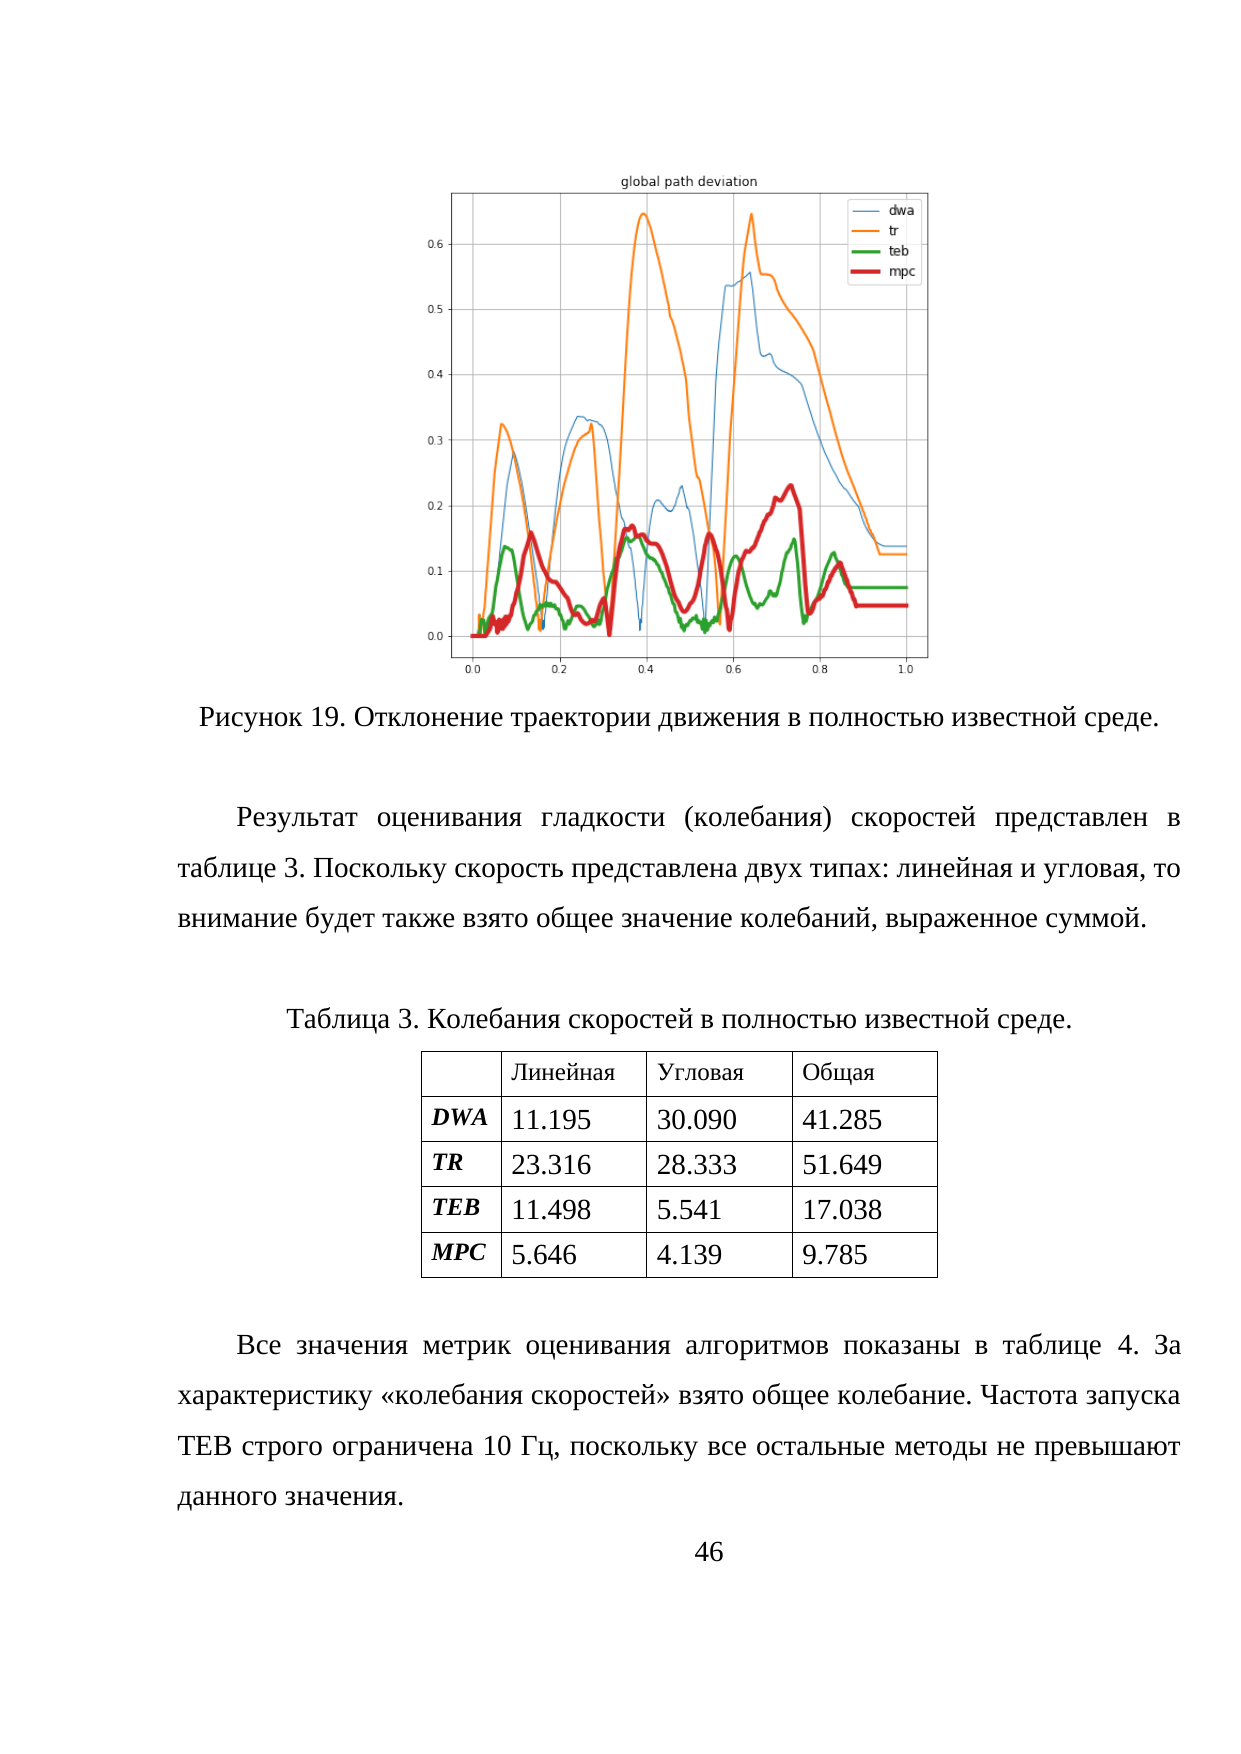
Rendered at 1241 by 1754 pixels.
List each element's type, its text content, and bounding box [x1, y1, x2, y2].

table_header Линейная [502, 1052, 646, 1096]
table_cell 9.785 [793, 1233, 937, 1277]
table_cell 51.649 [793, 1142, 937, 1186]
table_cell TR [422, 1142, 501, 1186]
text Рисунок 19. Отклонение траектории движения в полностью известной среде. [182, 683, 1177, 732]
table_cell 5.541 [647, 1187, 792, 1232]
text Таблица 3. Колебания скоростей в полностью известной среде. [177, 1001, 1181, 1034]
picture [455, 168, 899, 683]
table_cell 4.139 [647, 1233, 792, 1277]
table_cell TEB [422, 1187, 501, 1232]
table_cell 11.498 [502, 1187, 646, 1232]
table_cell MPC [422, 1233, 501, 1277]
table_cell 17.038 [793, 1187, 937, 1232]
table_header [422, 1052, 501, 1096]
table_cell 23.316 [502, 1142, 646, 1186]
text Результат оценивания гладкости (колебания) скоростей представлен в таблице 3. Поскольку скорость представлена двух типах: линейная и угловая, то внимание будет также взято общее значение колебаний, выраженное суммой. [177, 799, 1181, 934]
table_cell 41.285 [793, 1097, 937, 1141]
table_cell 28.333 [647, 1142, 792, 1186]
table_cell DWA [422, 1097, 501, 1141]
table_header Общая [793, 1052, 937, 1096]
table_cell 5.646 [502, 1233, 646, 1277]
text Все значения метрик оценивания алгоритмов показаны в таблице 4. За характеристику «колебания скоростей» взято общее колебание. Частота запуска TEB строго ограничена 10 Гц, поскольку все остальные методы не превышают данного значения. [177, 1327, 1181, 1512]
table_header Угловая [647, 1052, 792, 1096]
table_cell 11.195 [502, 1097, 646, 1141]
table_cell 30.090 [647, 1097, 792, 1141]
